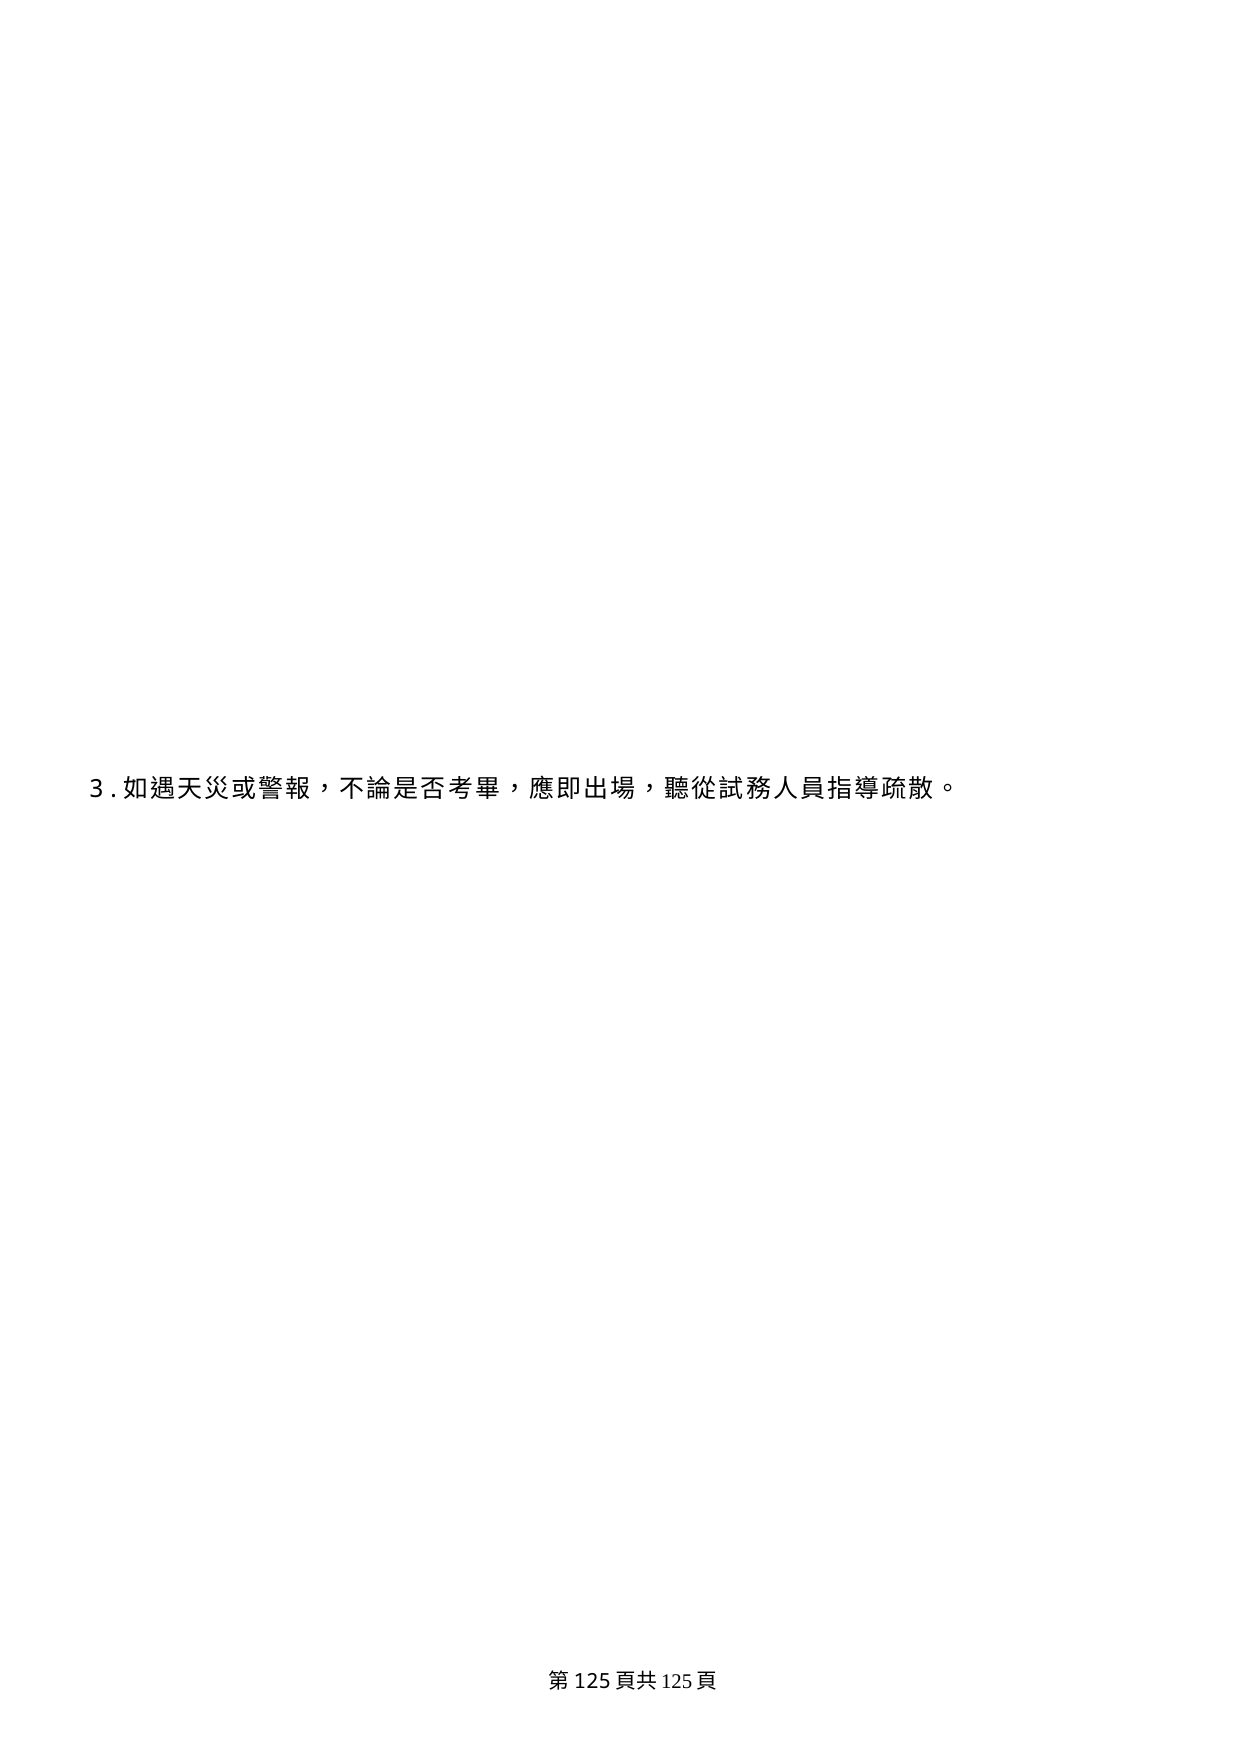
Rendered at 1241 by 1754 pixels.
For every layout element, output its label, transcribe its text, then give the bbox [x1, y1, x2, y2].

text 3.如遇天災或警報，不論是否考畢，應即出場，聽從試務人員指導疏散。 [89, 745, 1152, 807]
